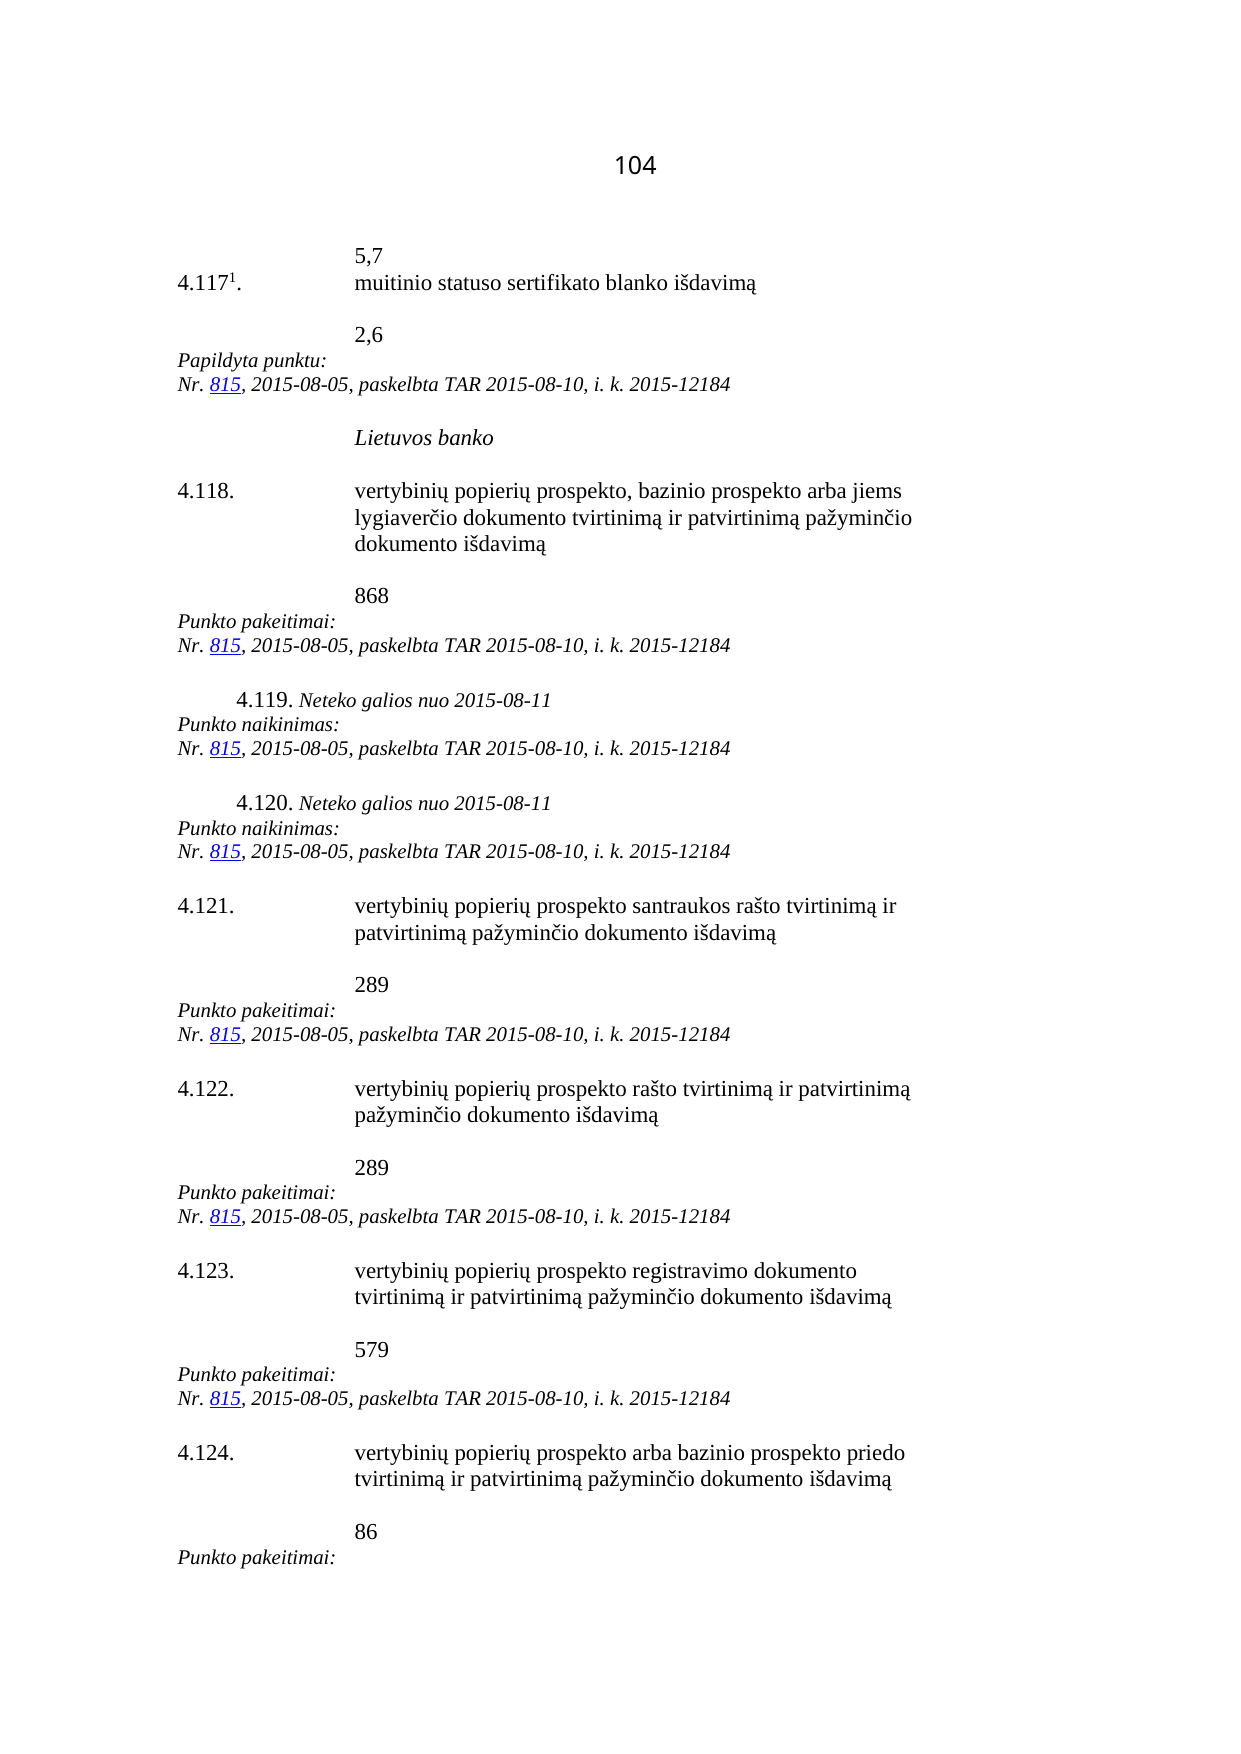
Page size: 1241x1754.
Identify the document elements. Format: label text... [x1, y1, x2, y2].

text Nr. 815, 2015-08-05, paskelbta TAR 2015-08-10, i. k. 2015-12184 [177, 372, 1093, 396]
text dokumento išdavimą 868 [354, 530, 945, 609]
text patvirtinimą pažyminčio dokumento išdavimą 289 [354, 919, 945, 998]
text Nr. 815, 2015-08-05, paskelbta TAR 2015-08-10, i. k. 2015-12184 [177, 736, 1093, 760]
text 4.122. vertybinių popierių prospekto rašto tvirtinimą ir patvirtinimą [177, 1074, 945, 1101]
text Nr. 815, 2015-08-05, paskelbta TAR 2015-08-10, i. k. 2015-12184 [177, 1386, 1093, 1410]
text tvirtinimą ir patvirtinimą pažyminčio dokumento išdavimą 86 [354, 1466, 945, 1544]
text 4.121. vertybinių popierių prospekto santraukos rašto tvirtinimą ir [177, 892, 945, 919]
text 4.123. vertybinių popierių prospekto registravimo dokumento [177, 1257, 945, 1283]
text Nr. 815, 2015-08-05, paskelbta TAR 2015-08-10, i. k. 2015-12184 [177, 839, 1093, 863]
text Punkto pakeitimai: [177, 609, 1093, 633]
text Nr. 815, 2015-08-05, paskelbta TAR 2015-08-10, i. k. 2015-12184 [177, 1204, 1093, 1228]
text 5,7 [354, 216, 945, 268]
text 4.120. Neteko galios nuo 2015-08-11 [177, 789, 1093, 815]
text Punkto pakeitimai: [177, 1180, 1093, 1204]
text Punkto naikinimas: [177, 815, 1093, 839]
text Nr. 815, 2015-08-05, paskelbta TAR 2015-08-10, i. k. 2015-12184 [177, 633, 1093, 657]
text 4.119. Neteko galios nuo 2015-08-11 [177, 686, 1093, 712]
text Punkto pakeitimai: [177, 1544, 1093, 1569]
text 4.124. vertybinių popierių prospekto arba bazinio prospekto priedo [177, 1439, 945, 1466]
text tvirtinimą ir patvirtinimą pažyminčio dokumento išdavimą 579 [354, 1283, 945, 1362]
text Papildyta punktu: [177, 348, 1093, 372]
text 4.118. vertybinių popierių prospekto, bazinio prospekto arba jiems [177, 477, 945, 503]
text Lietuvos banko [354, 424, 945, 477]
text lygiaverčio dokumento tvirtinimą ir patvirtinimą pažyminčio [354, 503, 945, 530]
text Punkto pakeitimai: [177, 1362, 1093, 1386]
text Punkto naikinimas: [177, 712, 1093, 736]
text Punkto pakeitimai: [177, 998, 1093, 1022]
text Nr. 815, 2015-08-05, paskelbta TAR 2015-08-10, i. k. 2015-12184 [177, 1022, 1093, 1046]
text 4.1171. muitinio statuso sertifikato blanko išdavimą 2,6 [177, 268, 945, 348]
text pažyminčio dokumento išdavimą 289 [354, 1101, 945, 1180]
